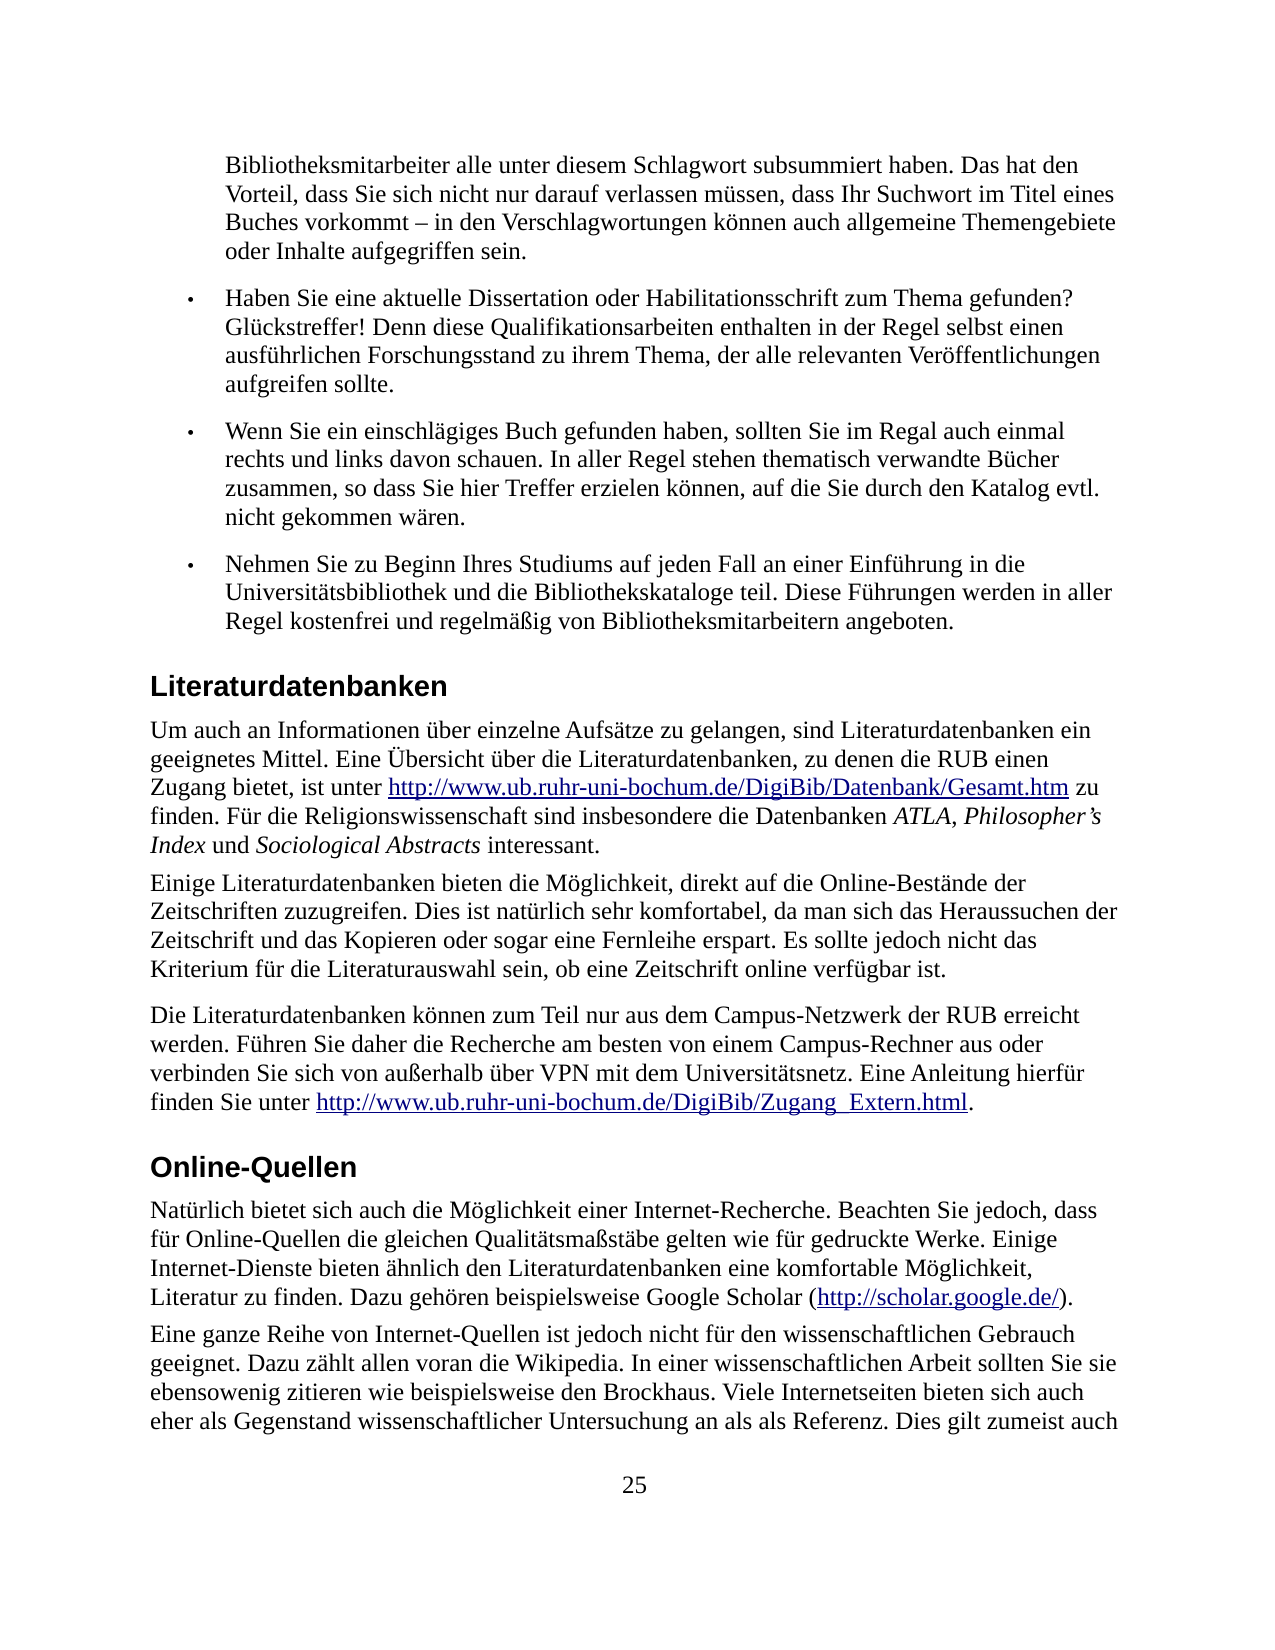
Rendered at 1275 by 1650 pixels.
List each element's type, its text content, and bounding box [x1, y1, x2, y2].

list Nehmen Sie zu Beginn Ihres Studiums auf jeden Fall an einer Einführung in die Universitätsbibliothek und die Bibliothekskataloge teil. Diese Führungen werden in aller Regel kostenfrei und regelmäßig von Bibliotheksmitarbeitern angeboten. [187, 549, 1125, 635]
list Wenn Sie ein einschlägiges Buch gefunden haben, sollten Sie im Regal auch einmal rechts und links davon schauen. In aller Regel stehen thematisch verwandte Bücher zusammen, so dass Sie hier Treffer erzielen können, auf die Sie durch den Katalog evtl. nicht gekommen wären. [187, 416, 1125, 531]
text Die Literaturdatenbanken können zum Teil nur aus dem Campus-Netzwerk der RUB erreicht werden. Führen Sie daher die Recherche am besten von einem Campus-Rechner aus oder verbinden Sie sich von außerhalb über VPN mit dem Universitätsnetz. Eine Anleitung hierfür finden Sie unter http://www.ub.ruhr-uni-bochum.de/DigiBib/Zugang_Extern.html. [150, 1001, 1125, 1116]
text Natürlich bietet sich auch die Möglichkeit einer Internet-Recherche. Beachten Sie jedoch, dass für Online-Quellen die gleichen Qualitätsmaßstäbe gelten wie für gedruckte Werke. Einige Internet-Dienste bieten ähnlich den Literaturdatenbanken eine komfortable Möglichkeit, Literatur zu finden. Dazu gehören beispielsweise Google Scholar (http://scholar.google.de/). [150, 1196, 1125, 1311]
list Bibliotheksmitarbeiter alle unter diesem Schlagwort subsummiert haben. Das hat den Vorteil, dass Sie sich nicht nur darauf verlassen müssen, dass Ihr Suchwort im Titel eines Buches vorkommt – in den Verschlagwortungen können auch allgemeine Themengebiete oder Inhalte aufgegriffen sein. [187, 150, 1125, 265]
subtitle Online-Quellen [150, 1149, 1125, 1183]
text Um auch an Informationen über einzelne Aufsätze zu gelangen, sind Literaturdatenbanken ein geeignetes Mittel. Eine Übersicht über die Literaturdatenbanken, zu denen die RUB einen Zugang bietet, ist unter http://www.ub.ruhr-uni-bochum.de/DigiBib/Datenbank/Gesamt.htm zu finden. Für die Religionswissenschaft sind insbesondere die Datenbanken ATLA, Philosopher’s Index und Sociological Abstracts interessant. [150, 715, 1125, 859]
text Einige Literaturdatenbanken bieten die Möglichkeit, direkt auf die Online-Bestände der Zeitschriften zuzugreifen. Dies ist natürlich sehr komfortabel, da man sich das Heraussuchen der Zeitschrift und das Kopieren oder sogar eine Fernleihe erspart. Es sollte jedoch nicht das Kriterium für die Literaturauswahl sein, ob eine Zeitschrift online verfügbar ist. [150, 868, 1125, 983]
subtitle Literaturdatenbanken [150, 669, 1125, 702]
list Haben Sie eine aktuelle Dissertation oder Habilitationsschrift zum Thema gefunden? Glückstreffer! Denn diese Qualifikationsarbeiten enthalten in der Regel selbst einen ausführlichen Forschungsstand zu ihrem Thema, der alle relevanten Veröffentlichungen aufgreifen sollte. [187, 283, 1125, 398]
text Eine ganze Reihe von Internet-Quellen ist jedoch nicht für den wissenschaftlichen Gebrauch geeignet. Dazu zählt allen voran die Wikipedia. In einer wissenschaftlichen Arbeit sollten Sie sie ebensowenig zitieren wie beispielsweise den Brockhaus. Viele Internetseiten bieten sich auch eher als Gegenstand wissenschaftlicher Untersuchung an als als Referenz. Dies gilt zumeist auch [150, 1319, 1125, 1434]
